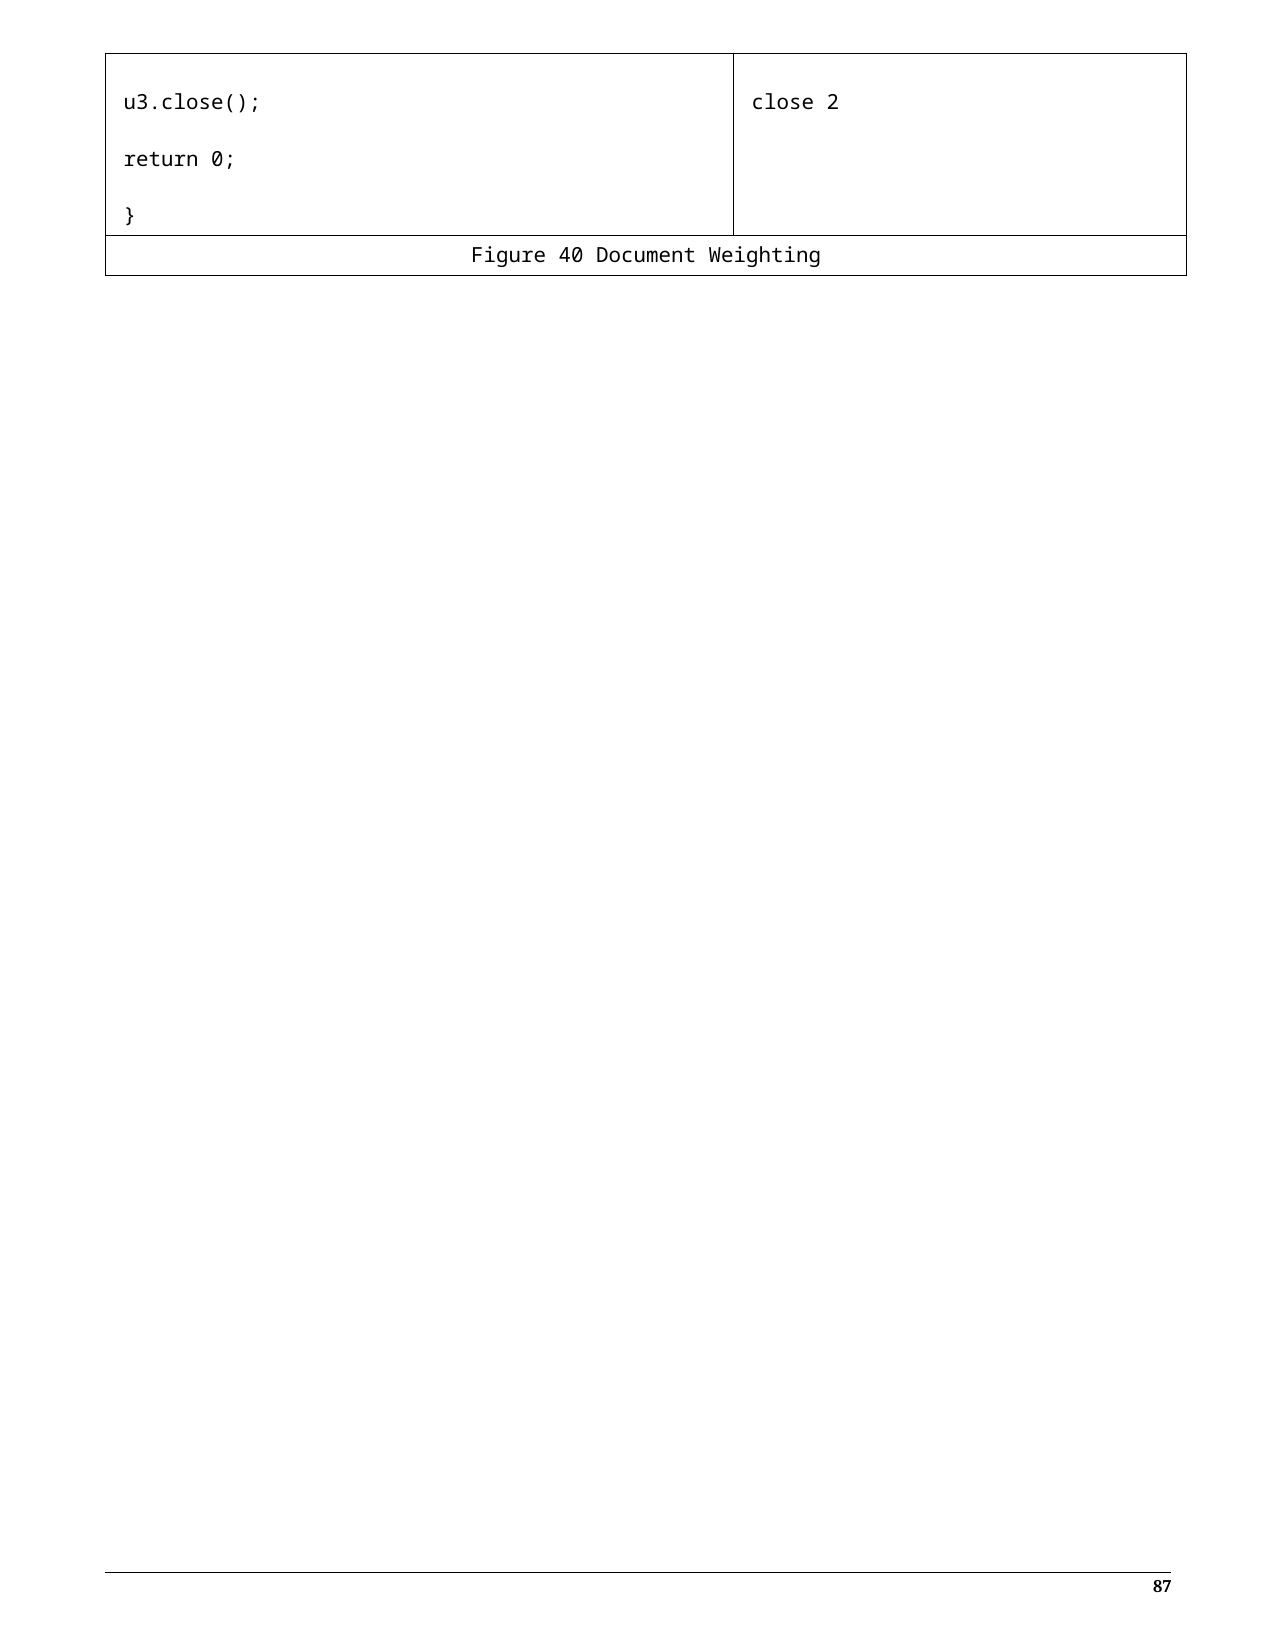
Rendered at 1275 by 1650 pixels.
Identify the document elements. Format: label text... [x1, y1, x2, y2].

table_header u3.close(); return 0; } [106, 54, 733, 235]
table_header close 2 [734, 54, 1186, 235]
table_cell Figure 40 Document Weighting [106, 236, 1186, 275]
